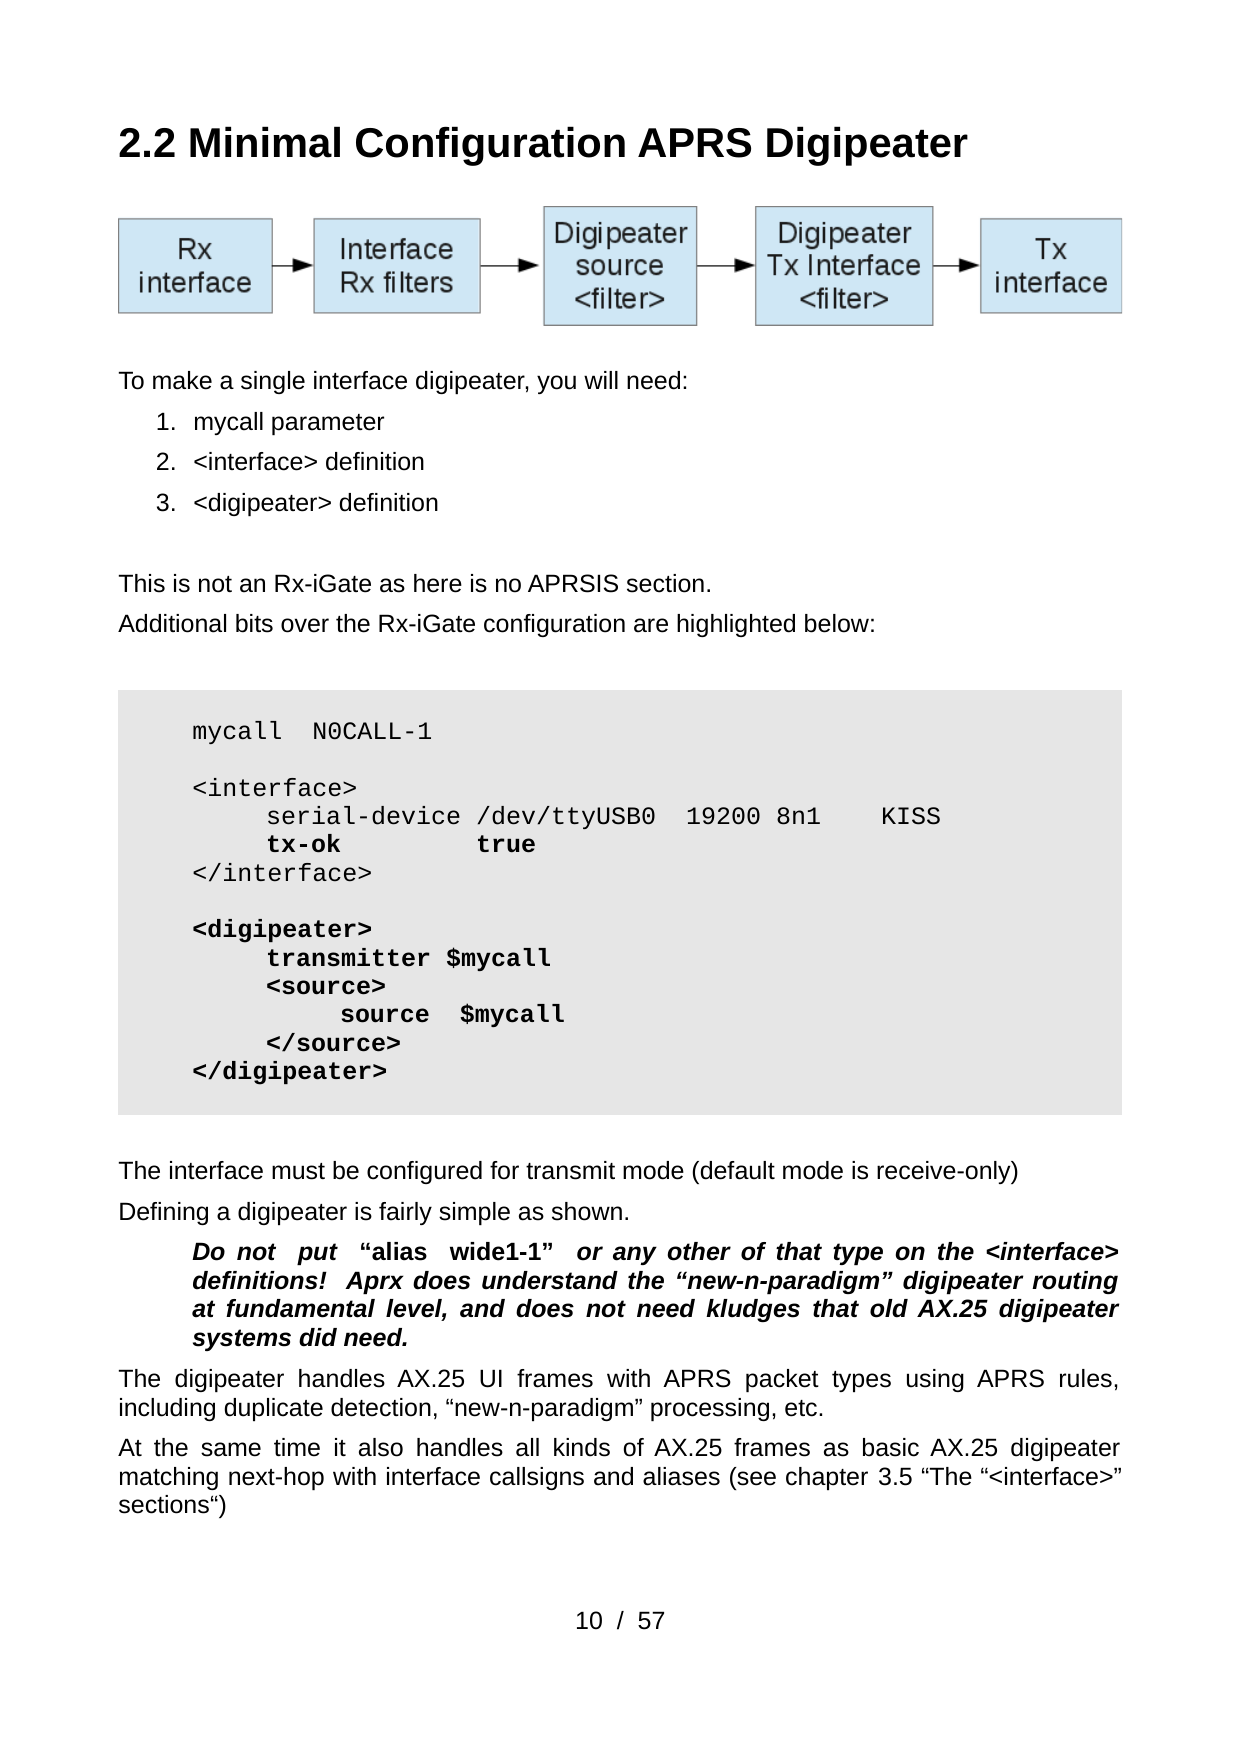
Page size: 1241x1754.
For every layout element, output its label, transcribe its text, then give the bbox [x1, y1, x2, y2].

text source $mycall [118, 1002, 1122, 1030]
list mycall parameter [156, 407, 1122, 436]
text Additional bits over the Rx-iGate configuration are highlighted below: [118, 609, 1122, 638]
text <digipeater> [118, 917, 1122, 945]
text At the same time it also handles all kinds of AX.25 frames as basic AX.25 digipeater matching next-hop with interface callsigns and aliases (see chapter 3.5 “The “<interface>” sections“) [118, 1433, 1122, 1519]
subtitle Minimal Configuration APRS Digipeater [118, 118, 1122, 166]
text To make a single interface digipeater, you will need: [118, 366, 1122, 395]
text </source> [118, 1030, 1122, 1059]
text <source> [118, 974, 1122, 1002]
text mycall N0CALL-1 [118, 719, 1122, 747]
text </digipeater> [118, 1059, 1122, 1087]
text The digipeater handles AX.25 UI frames with APRS packet types using APRS rules, including duplicate detection, “new-n-paradigm” processing, etc. [118, 1364, 1122, 1421]
text tx-ok true [118, 832, 1122, 860]
list <interface> definition [156, 447, 1122, 476]
text Defining a digipeater is fairly simple as shown. [118, 1196, 1122, 1225]
picture [118, 206, 1123, 326]
text serial-device /dev/ttyUSB0 19200 8n1 KISS [118, 804, 1122, 832]
text <interface> [118, 775, 1122, 804]
text transmitter $mycall [118, 945, 1122, 974]
text The interface must be configured for transmit mode (default mode is receive-only) [118, 1156, 1122, 1185]
text This is not an Rx-iGate as here is no APRSIS section. [118, 569, 1122, 598]
text </interface> [118, 860, 1122, 889]
text Do not put “alias wide1-1” or any other of that type on the <interface> definitions! Aprx does understand the “new-n-paradigm” digipeater routing at fundamental level, and does not need kludges that old AX.25 digipeater systems did need. [192, 1237, 1122, 1352]
list <digipeater> definition [156, 488, 1122, 517]
